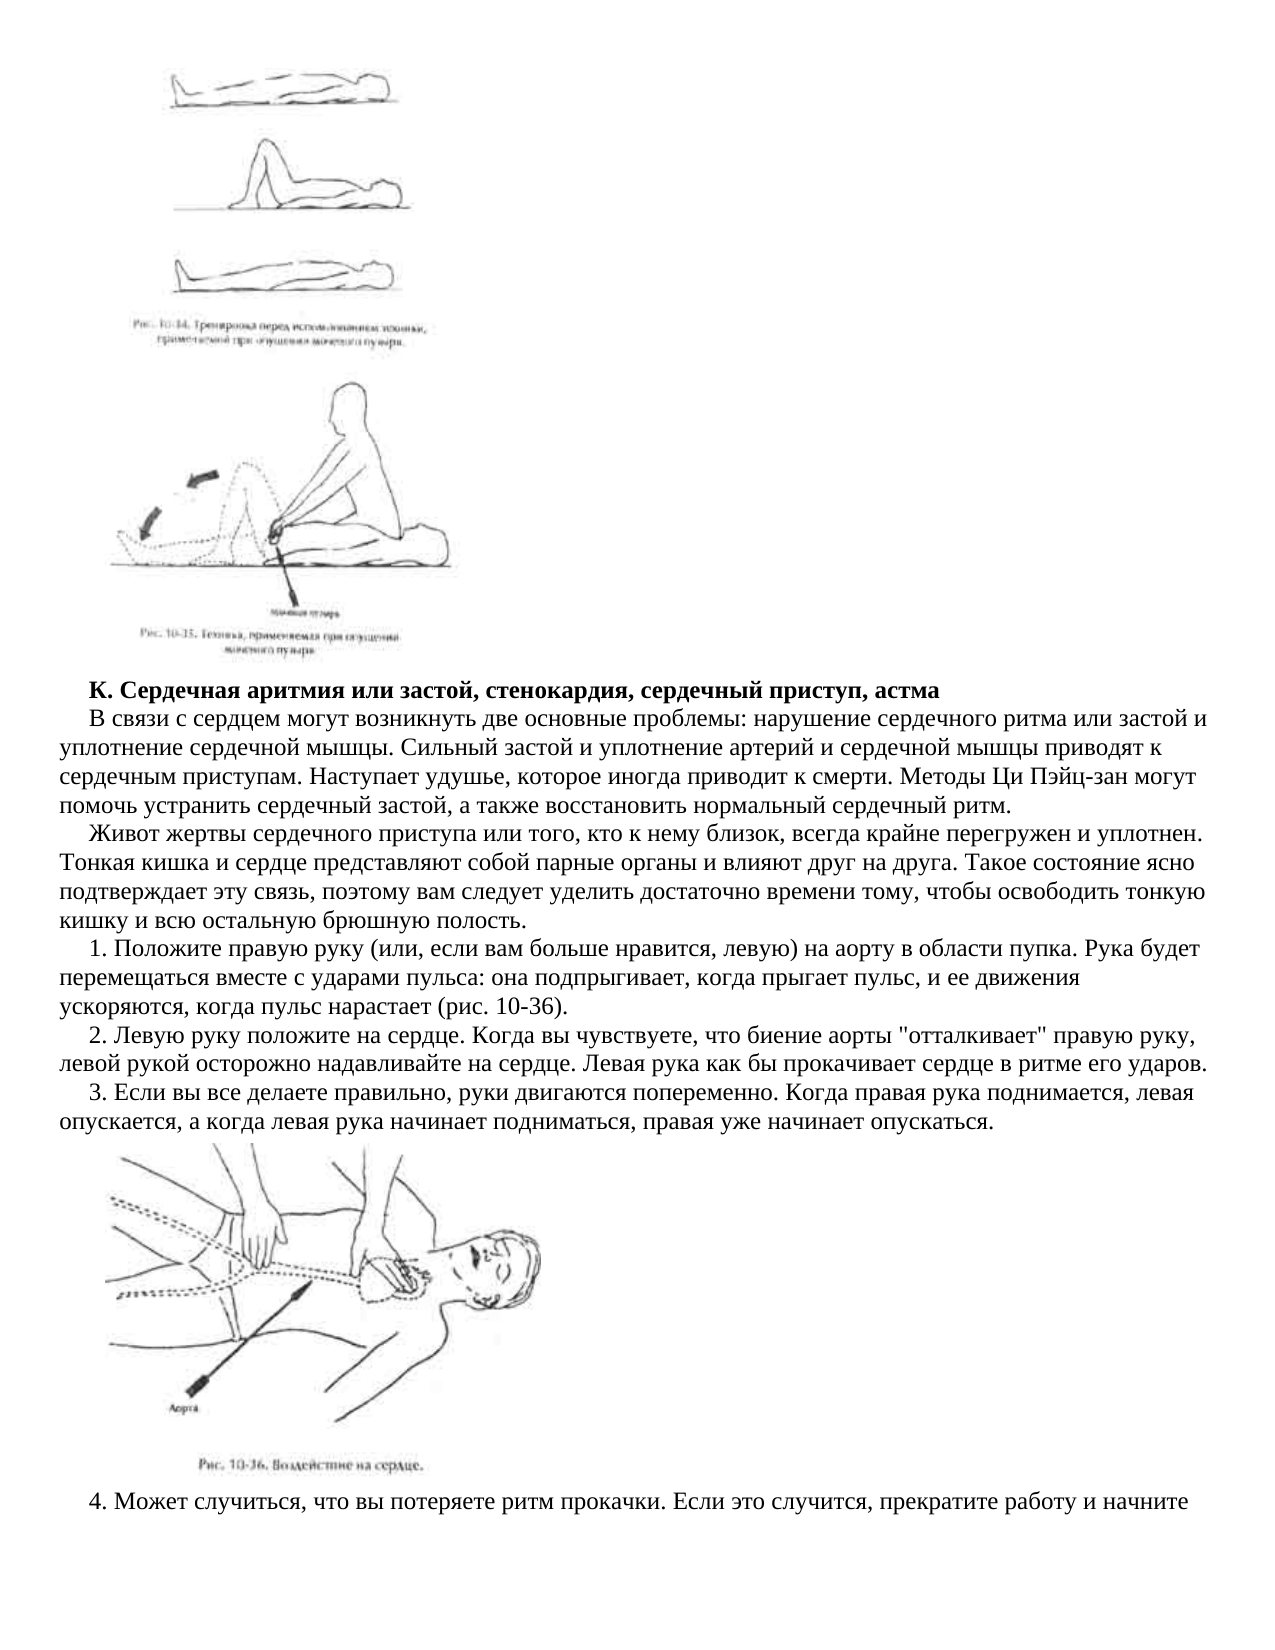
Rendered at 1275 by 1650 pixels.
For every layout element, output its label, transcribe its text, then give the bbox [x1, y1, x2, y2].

text 1. Положите правую руку (или, если вам больше нравится, левую) на аорту в области пупка. Рука будет перемещаться вместе с ударами пульса: она подпрыгивает, когда прыгает пульс, и ее движения ускоряются, когда пульс нарастает (рис. 10-36). [59, 933, 1216, 1020]
picture [105, 1143, 541, 1478]
text К. Сердечная аритмия или застой, стенокардия, сердечный приступ, астма [59, 675, 1216, 703]
text Живот жертвы сердечного приступа или того, кто к нему близок, всегда крайне перегружен и уплотнен. Тонкая кишка и сердце представляют собой парные органы и влияют друг на друга. Такое состояние ясно подтверждает эту связь, поэтому вам следует уделить достаточно времени тому, чтобы освободить тонкую кишку и всю остальную брюшную полость. [59, 818, 1216, 933]
text 2. Левую руку положите на сердце. Когда вы чувствуете, что биение аорты "отталкивает" правую руку, левой рукой осторожно надавливайте на сердце. Левая рука как бы прокачивает сердце в ритме его ударов. [59, 1020, 1216, 1077]
picture [105, 68, 463, 666]
text 4. Может случиться, что вы потеряете ритм прокачки. Если это случится, прекратите работу и начните [59, 1486, 1216, 1515]
text 3. Если вы все делаете правильно, руки двигаются попеременно. Когда правая рука поднимается, левая опускается, а когда левая рука начинает подниматься, правая уже начинает опускаться. [59, 1077, 1216, 1135]
text В связи с сердцем могут возникнуть две основные проблемы: нарушение сердечного ритма или застой и уплотнение сердечной мышцы. Сильный застой и уплотнение артерий и сердечной мышцы приводят к сердечным приступам. Наступает удушье, которое иногда приводит к смерти. Методы Ци Пэйц-зан могут помочь устранить сердечный застой, а также восстановить нормальный сердечный ритм. [59, 703, 1216, 818]
